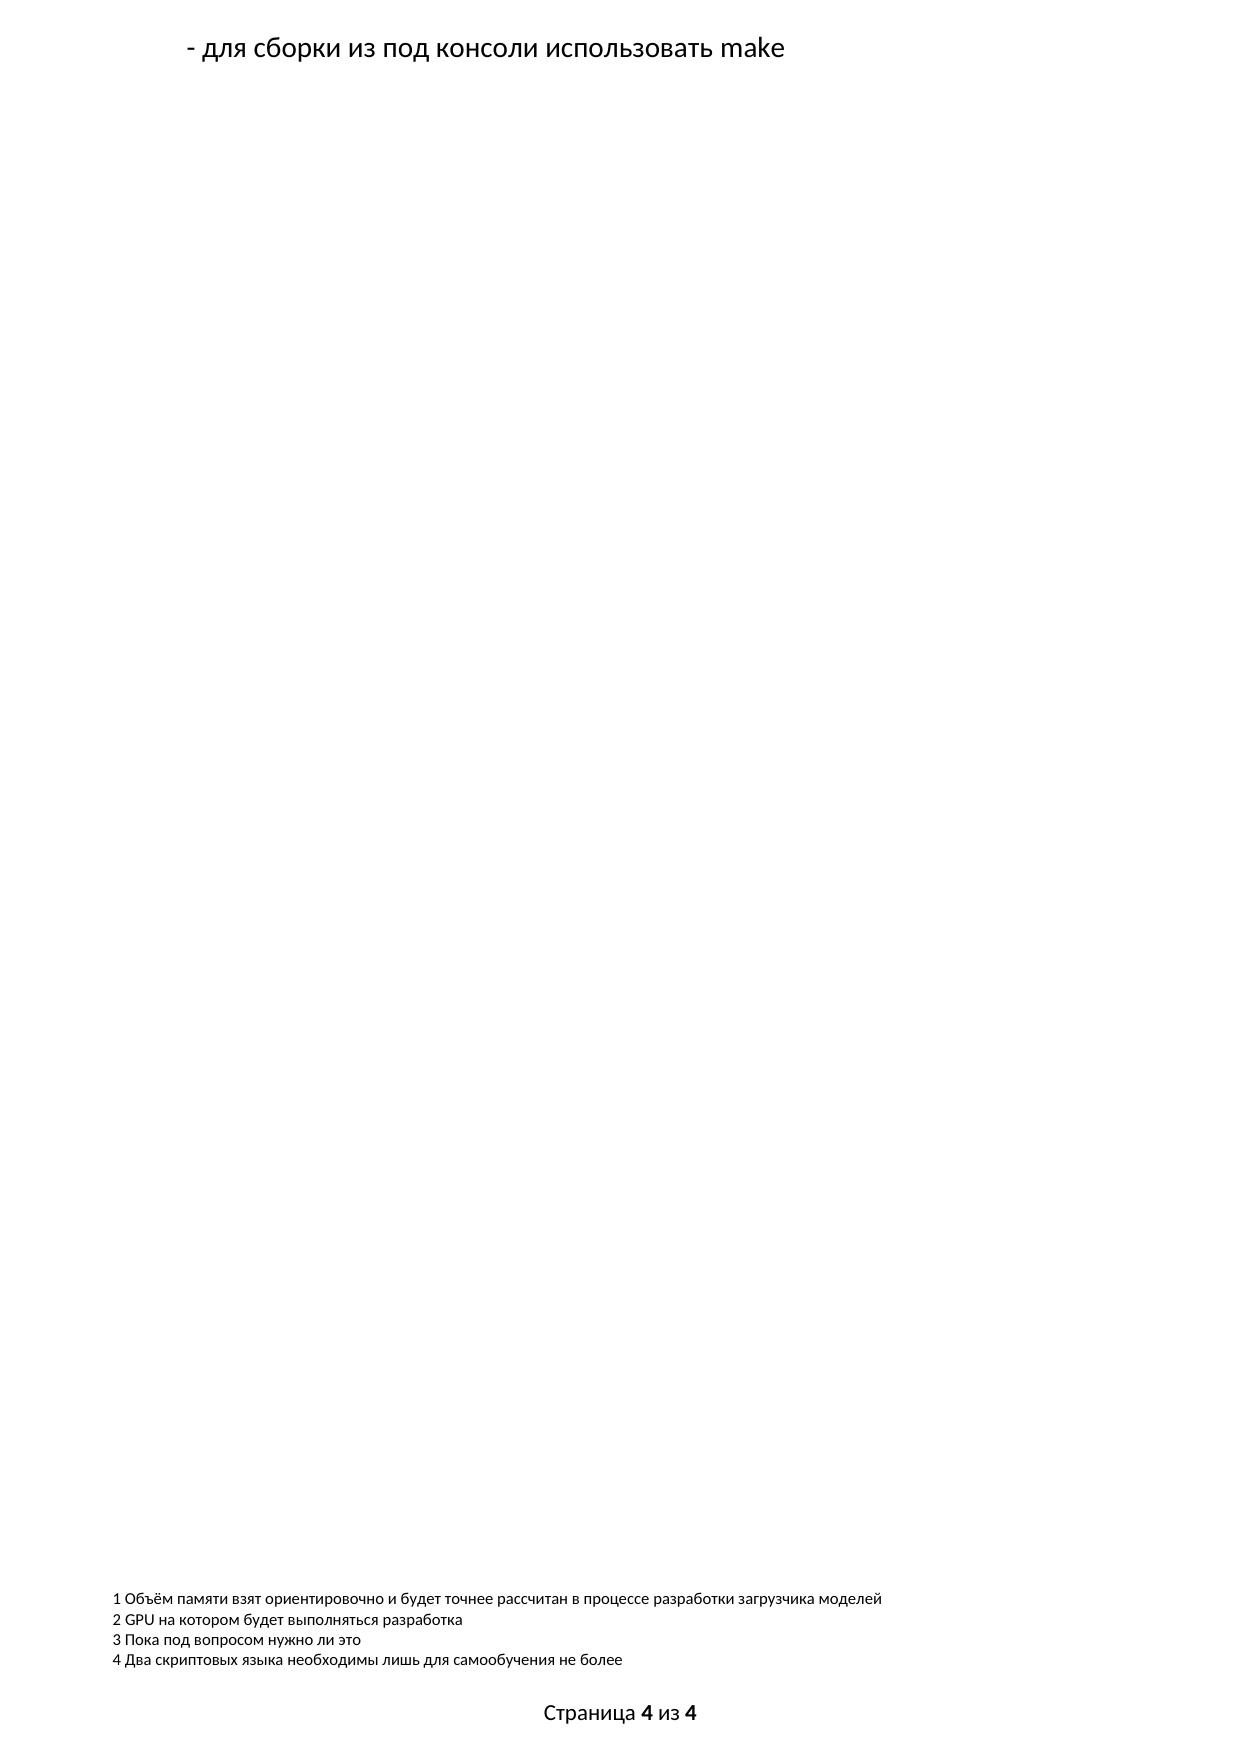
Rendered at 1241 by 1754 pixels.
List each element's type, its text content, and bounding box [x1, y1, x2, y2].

text - для сборки из под консоли использовать make [112, 29, 1128, 65]
